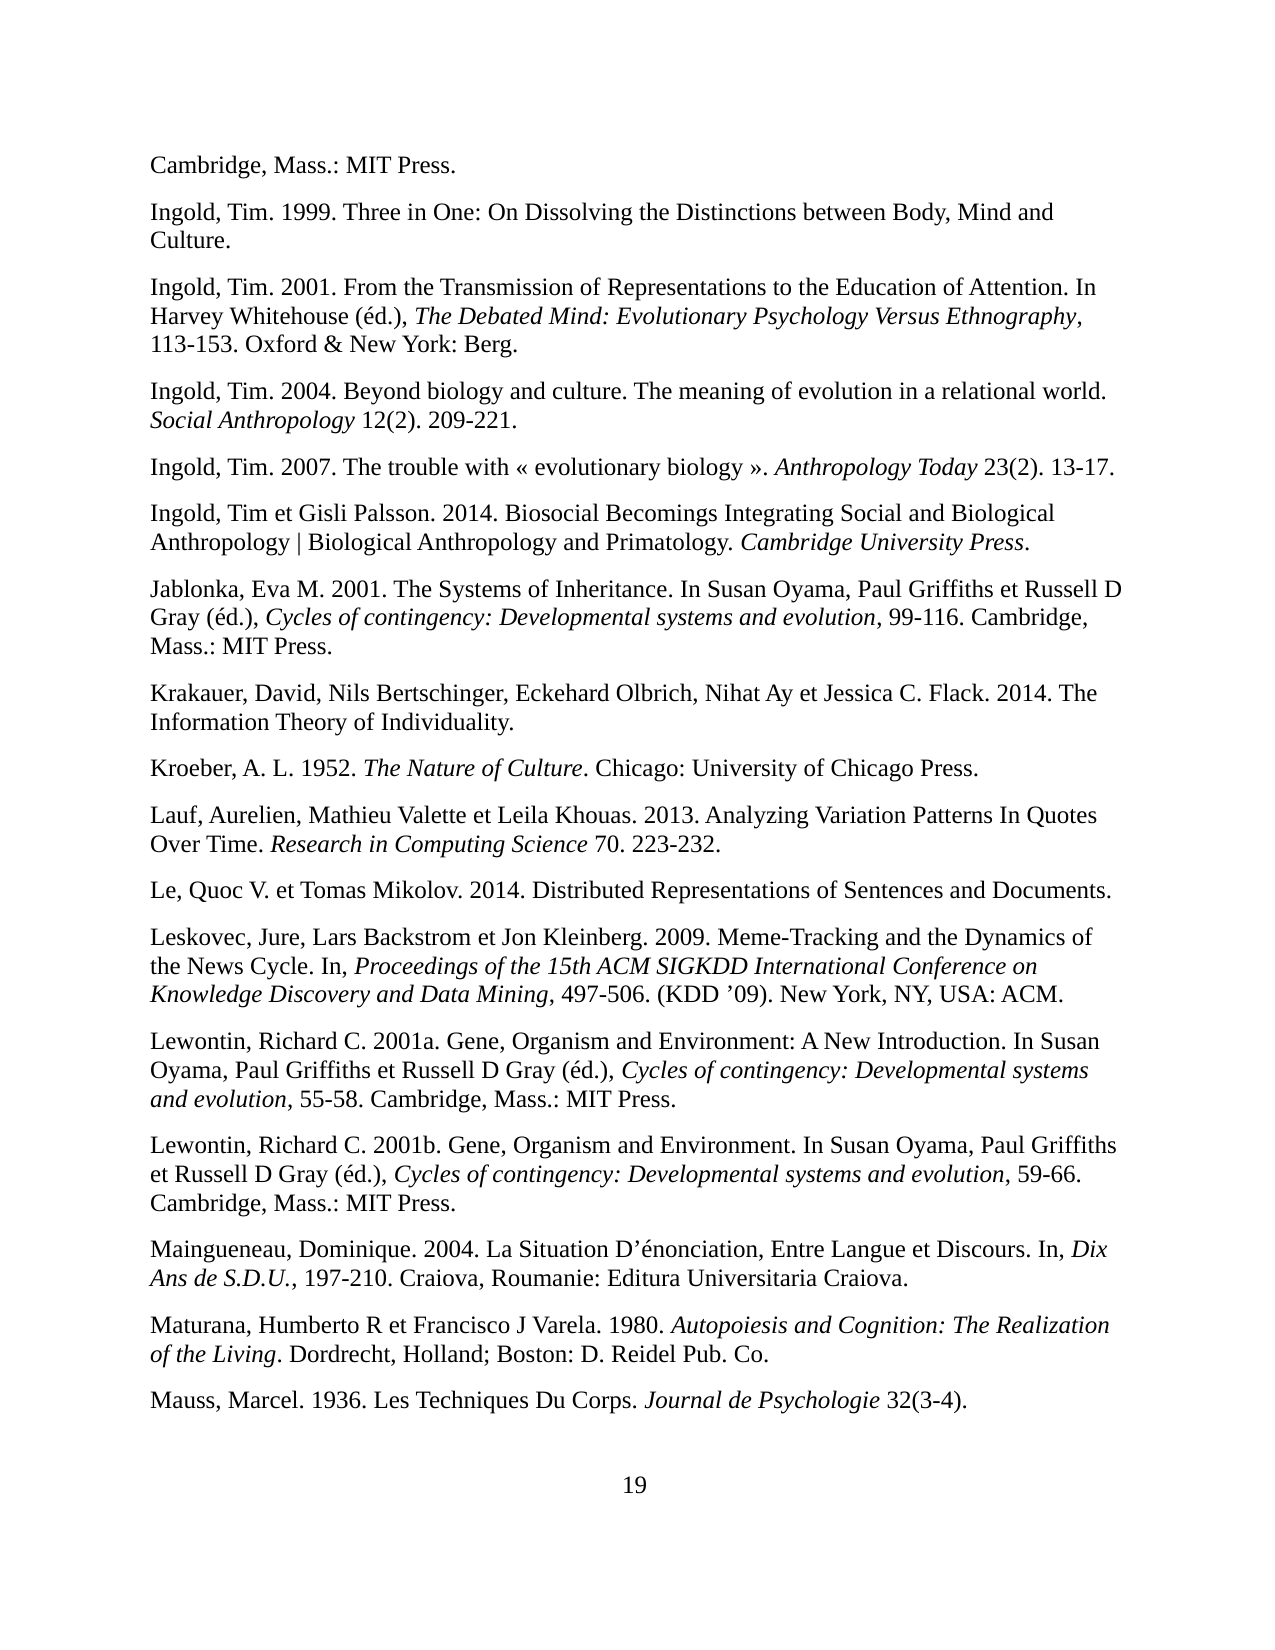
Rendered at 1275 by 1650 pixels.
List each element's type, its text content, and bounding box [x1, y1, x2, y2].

text Maturana, Humberto R et Francisco J Varela. 1980. Autopoiesis and Cognition: The Realization of the Living. Dordrecht, Holland; Boston: D. Reidel Pub. Co. [150, 1310, 1125, 1367]
text Jablonka, Eva M. 2001. The Systems of Inheritance. In Susan Oyama, Paul Griffiths et Russell D Gray (éd.), Cycles of contingency: Developmental systems and evolution, 99‑116. Cambridge, Mass.: MIT Press. [150, 574, 1125, 660]
text Le, Quoc V. et Tomas Mikolov. 2014. Distributed Representations of Sentences and Documents. [150, 875, 1125, 904]
text Cambridge, Mass.: MIT Press. [150, 150, 1125, 179]
text Ingold, Tim et Gisli Palsson. 2014. Biosocial Becomings Integrating Social and Biological Anthropology | Biological Anthropology and Primatology. Cambridge University Press. [150, 498, 1125, 556]
text Ingold, Tim. 2007. The trouble with « evolutionary biology ». Anthropology Today 23(2). 13‑17. [150, 452, 1125, 480]
text Mauss, Marcel. 1936. Les Techniques Du Corps. Journal de Psychologie 32(3-4). [150, 1385, 1125, 1414]
text Lauf, Aurelien, Mathieu Valette et Leila Khouas. 2013. Analyzing Variation Patterns In Quotes Over Time. Research in Computing Science 70. 223‑232. [150, 800, 1125, 857]
text Krakauer, David, Nils Bertschinger, Eckehard Olbrich, Nihat Ay et Jessica C. Flack. 2014. The Information Theory of Individuality. [150, 678, 1125, 735]
text Kroeber, A. L. 1952. The Nature of Culture. Chicago: University of Chicago Press. [150, 753, 1125, 782]
text Maingueneau, Dominique. 2004. La Situation D’énonciation, Entre Langue et Discours. In, Dix Ans de S.D.U., 197‑210. Craiova, Roumanie: Editura Universitaria Craiova. [150, 1234, 1125, 1292]
text Lewontin, Richard C. 2001a. Gene, Organism and Environment: A New Introduction. In Susan Oyama, Paul Griffiths et Russell D Gray (éd.), Cycles of contingency: Developmental systems and evolution, 55‑58. Cambridge, Mass.: MIT Press. [150, 1026, 1125, 1112]
text Ingold, Tim. 1999. Three in One: On Dissolving the Distinctions between Body, Mind and Culture. [150, 197, 1125, 254]
text Ingold, Tim. 2001. From the Transmission of Representations to the Education of Attention. In Harvey Whitehouse (éd.), The Debated Mind: Evolutionary Psychology Versus Ethnography, 113‑153. Oxford & New York: Berg. [150, 272, 1125, 358]
text Ingold, Tim. 2004. Beyond biology and culture. The meaning of evolution in a relational world. Social Anthropology 12(2). 209‑221. [150, 376, 1125, 434]
text Leskovec, Jure, Lars Backstrom et Jon Kleinberg. 2009. Meme-Tracking and the Dynamics of the News Cycle. In, Proceedings of the 15th ACM SIGKDD International Conference on Knowledge Discovery and Data Mining, 497‑506. (KDD ’09). New York, NY, USA: ACM. [150, 922, 1125, 1008]
text Lewontin, Richard C. 2001b. Gene, Organism and Environment. In Susan Oyama, Paul Griffiths et Russell D Gray (éd.), Cycles of contingency: Developmental systems and evolution, 59‑66. Cambridge, Mass.: MIT Press. [150, 1130, 1125, 1217]
